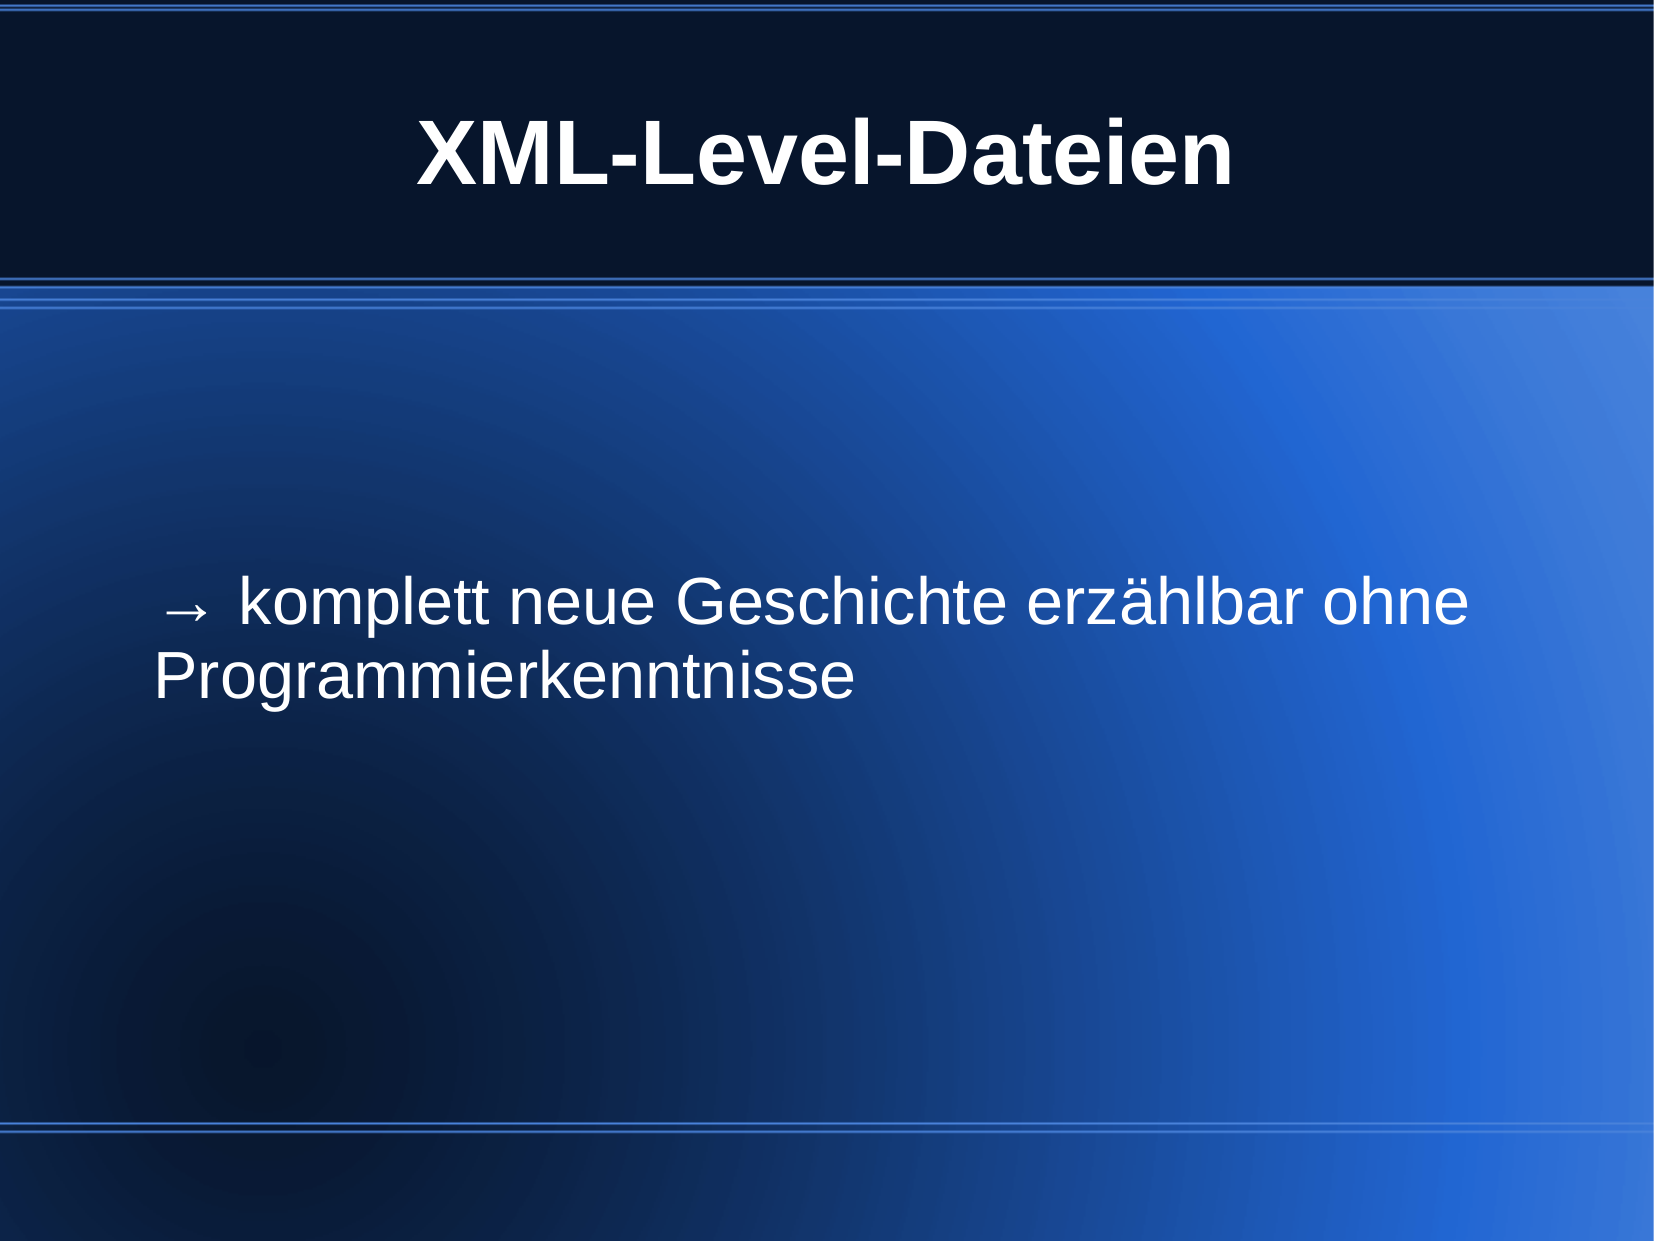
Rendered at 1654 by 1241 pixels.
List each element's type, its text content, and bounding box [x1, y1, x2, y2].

picture [0, 0, 1654, 1241]
list → komplett neue Geschichte erzählbar ohne Programmierkenntnisse [82, 355, 1571, 1058]
title XML-Level-Dateien [82, 49, 1571, 257]
